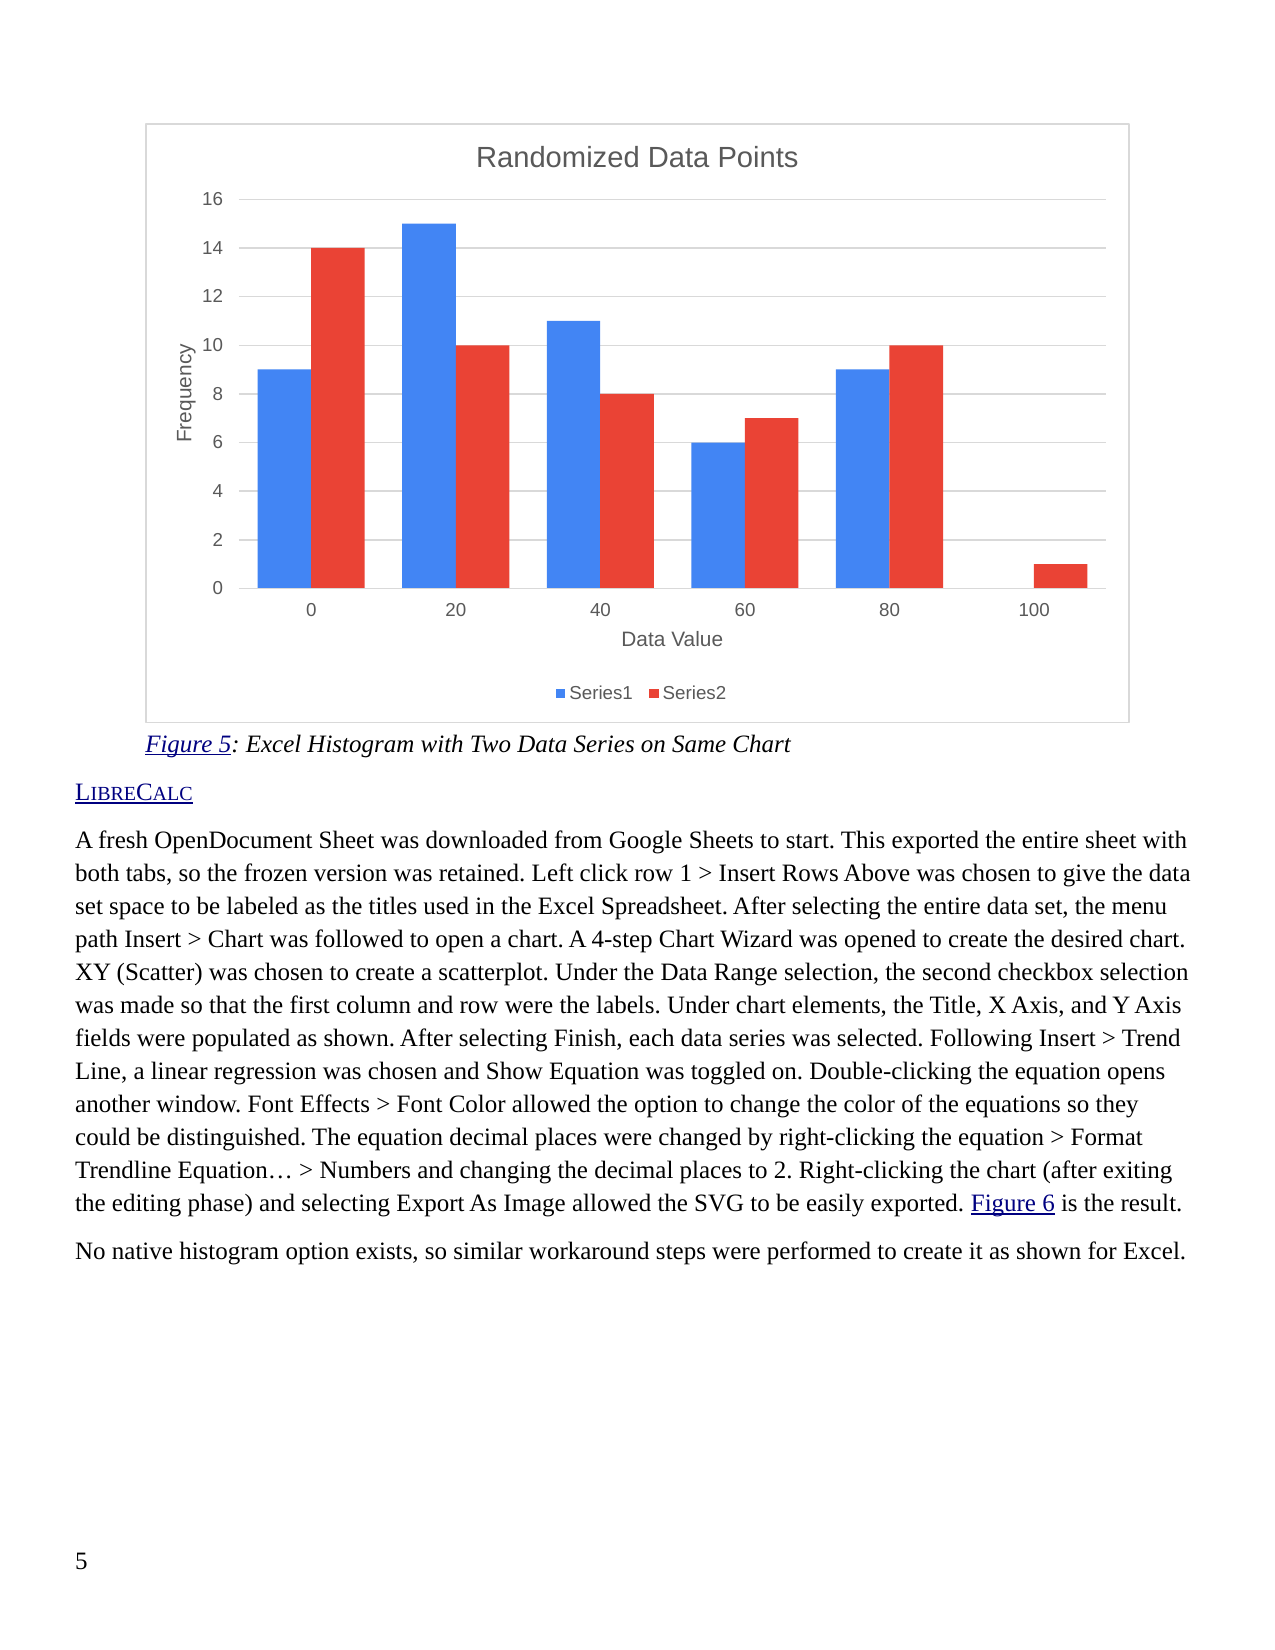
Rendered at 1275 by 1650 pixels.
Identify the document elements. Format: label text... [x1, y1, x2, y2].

text Figure 5: Excel Histogram with Two Data Series on Same Chart [145, 723, 1130, 757]
text LibreCalc [75, 777, 1200, 806]
text No native histogram option exists, so similar workaround steps were performed to create it as shown for Excel. [75, 1236, 1200, 1265]
text A fresh OpenDocument Sheet was downloaded from Google Sheets to start. This exported the entire sheet with both tabs, so the frozen version was retained. Left click row 1 > Insert Rows Above was chosen to give the data set space to be labeled as the titles used in the Excel Spreadsheet. After selecting the entire data set, the menu path Insert > Chart was followed to open a chart. A 4-step Chart Wizard was opened to create the desired chart. XY (Scatter) was chosen to create a scatterplot. Under the Data Range selection, the second checkbox selection was made so that the first column and row were the labels. Under chart elements, the Title, X Axis, and Y Axis fields were populated as shown. After selecting Finish, each data series was selected. Following Insert > Trend Line, a linear regression was chosen and Show Equation was toggled on. Double-clicking the equation opens another window. Font Effects > Font Color allowed the option to change the color of the equations so they could be distinguished. The equation decimal places were changed by right-clicking the equation > Format Trendline Equation… > Numbers and changing the decimal places to 2. Right-clicking the chart (after exiting the editing phase) and selecting Export As Image allowed the SVG to be easily exported. Figure 6 is the result. [75, 825, 1200, 1217]
